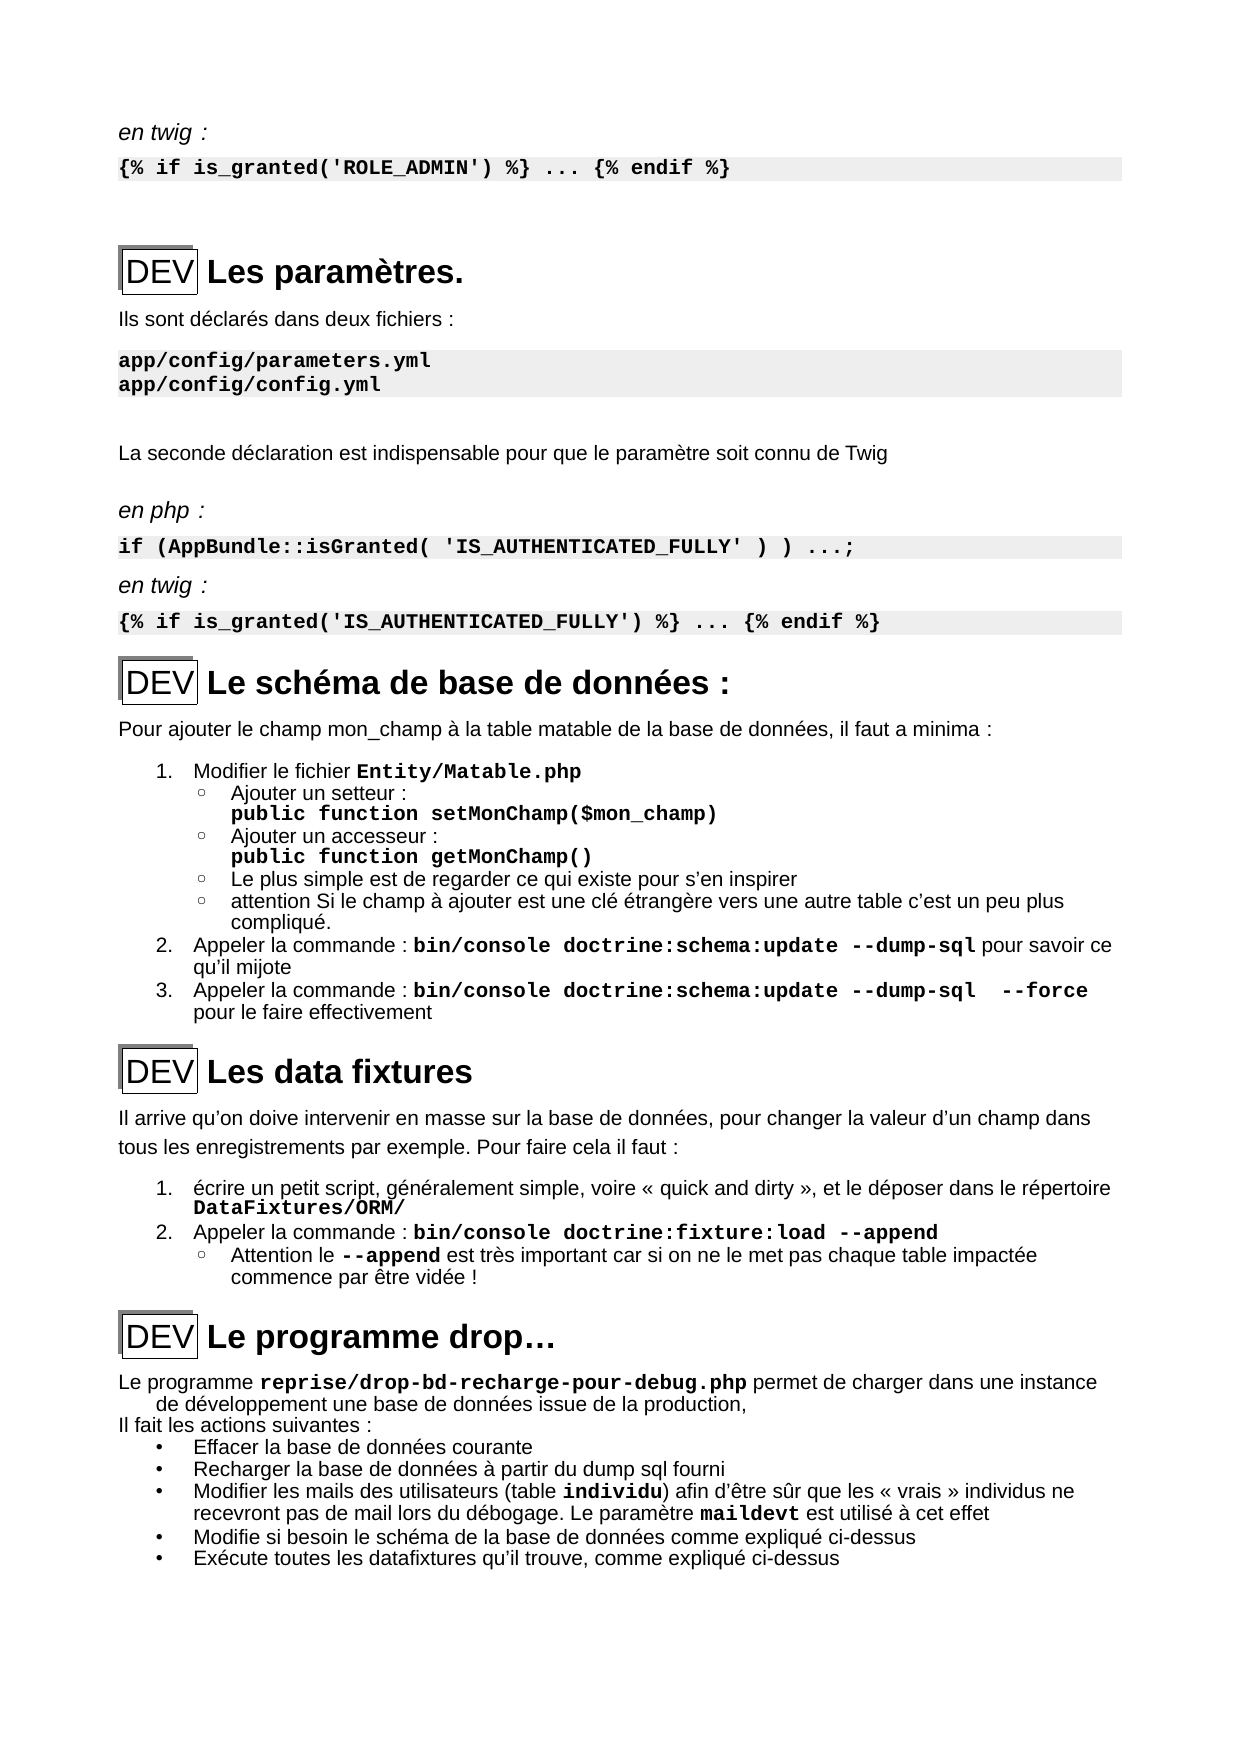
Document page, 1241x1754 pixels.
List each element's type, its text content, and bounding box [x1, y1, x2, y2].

text {% if is_granted('ROLE_ADMIN') %} ... {% endif %} [118, 157, 1122, 181]
list Le programme reprise/drop-bd-recharge-pour-debug.php permet de charger dans une instance de développement une base de données issue de la production, [118, 1371, 1122, 1416]
list attention Si le champ à ajouter est une clé étrangère vers une autre table c’est un peu plus compliqué. [193, 891, 1122, 934]
subtitle DEV [123, 661, 197, 704]
text app/config/parameters.yml app/config/config.yml [118, 350, 1122, 397]
list Recharger la base de données à partir du dump sql fourni [156, 1459, 1122, 1480]
text La seconde déclaration est indispensable pour que le paramètre soit connu de Twig [118, 441, 1122, 464]
text Pour ajouter le champ mon_champ à la table matable de la base de données, il faut a minima : [118, 717, 1122, 741]
list Modifie si besoin le schéma de la base de données comme expliqué ci-dessus [156, 1527, 1122, 1549]
text Ils sont déclarés dans deux fichiers : [118, 307, 1122, 331]
list Exécute toutes les datafixtures qu’il trouve, comme expliqué ci-dessus [156, 1549, 1122, 1570]
subtitle DEV Le programme drop… [118, 1309, 1122, 1358]
list Effacer la base de données courante [156, 1437, 1122, 1459]
list Appeler la commande : bin/console doctrine:schema:update --dump-sql pour savoir ce qu’il mijote [156, 934, 1122, 979]
subtitle en twig : [118, 572, 1122, 598]
subtitle en twig : [118, 118, 1122, 145]
subtitle DEV [123, 1049, 197, 1093]
text {% if is_granted('IS_AUTHENTICATED_FULLY') %} ... {% endif %} [118, 611, 1122, 635]
text Il arrive qu’on doive intervenir en masse sur la base de données, pour changer la valeur d’un champ dans tous les enregistrements par exemple. Pour faire cela il faut : [118, 1106, 1122, 1158]
subtitle Les paramètres. [193, 245, 1122, 294]
subtitle Les data fixtures [193, 1044, 1122, 1093]
list Appeler la commande : bin/console doctrine:fixture:load --append [156, 1221, 1122, 1244]
list Ajouter un accesseur : public function getMonChamp() [193, 826, 1122, 869]
list Appeler la commande : bin/console doctrine:schema:update --dump-sql --force pour le faire effectivement [156, 979, 1122, 1023]
list Attention le --append est très important car si on ne le met pas chaque table impactée commence par être vidée ! [193, 1244, 1122, 1289]
list Modifier le fichier Entity/Matable.php [156, 760, 1122, 783]
list écrire un petit script, généralement simple, voire « quick and dirty », et le déposer dans le répertoire DataFixtures/ORM/ [156, 1178, 1122, 1221]
list Le plus simple est de regarder ce qui existe pour s’en inspirer [193, 869, 1122, 891]
list Modifier les mails des utilisateurs (table individu) afin d’être sûr que les « vrais » individus ne recevront pas de mail lors du débogage. Le paramètre maildevt est utilisé à cet effet [156, 1480, 1122, 1527]
text if (AppBundle::isGranted( 'IS_AUTHENTICATED_FULLY' ) ) ...; [118, 536, 1122, 559]
subtitle Le schéma de base de données : [193, 656, 1122, 704]
list Il fait les actions suivantes : [118, 1416, 1122, 1437]
subtitle DEV [123, 250, 197, 294]
list Ajouter un setteur : public function setMonChamp($mon_champ) [193, 783, 1122, 826]
subtitle en php : [118, 496, 1122, 523]
